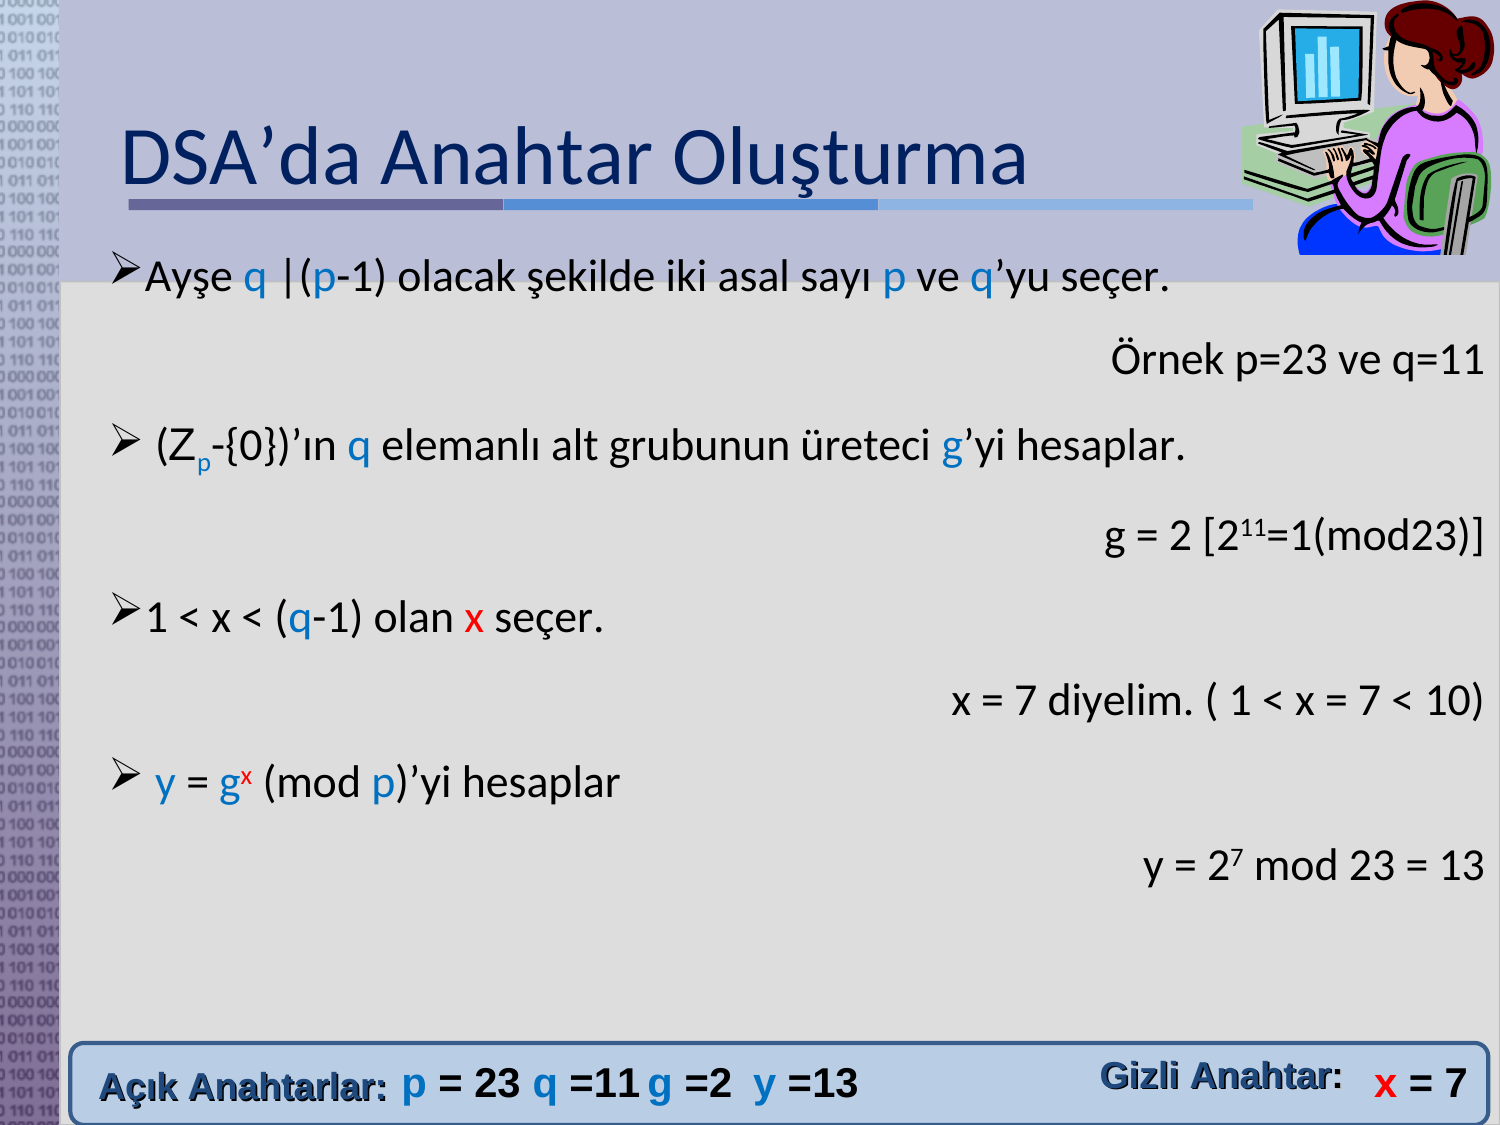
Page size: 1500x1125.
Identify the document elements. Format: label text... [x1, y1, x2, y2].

text_box x = 7 [1359, 1047, 1489, 1114]
text_box Gizli Anahtar: [1084, 1042, 1359, 1104]
text_box p = 23 q =11 [386, 1047, 704, 1114]
text_box [1359, 1042, 1485, 1047]
picture [0, 0, 60, 1125]
text_box Ayşe q |(p-1) olacak şekilde iki asal sayı p ve q’yu seçer. Örnek p=23 ve q=11 (Zp-{0})’ın q elemanlı alt grubunun üreteci g’yi hesaplar. g = 2 [211=1(mod23)] 1 < x < (q-1) olan x seçer. x = 7 diyelim. ( 1 < x = 7 < 10) y = gx (mod p)’yi hesaplar y = 27 mod 23 = 13 [93, 210, 1500, 1032]
text_box Açık Anahtarlar: [83, 1054, 413, 1116]
text_box g =2 [704, 1047, 738, 1114]
picture [1242, 0, 1495, 258]
text_box [70, 1042, 1488, 1125]
text_box y =13 [738, 1047, 903, 1114]
text_box DSA’da Anahtar Oluşturma [105, 93, 1242, 210]
